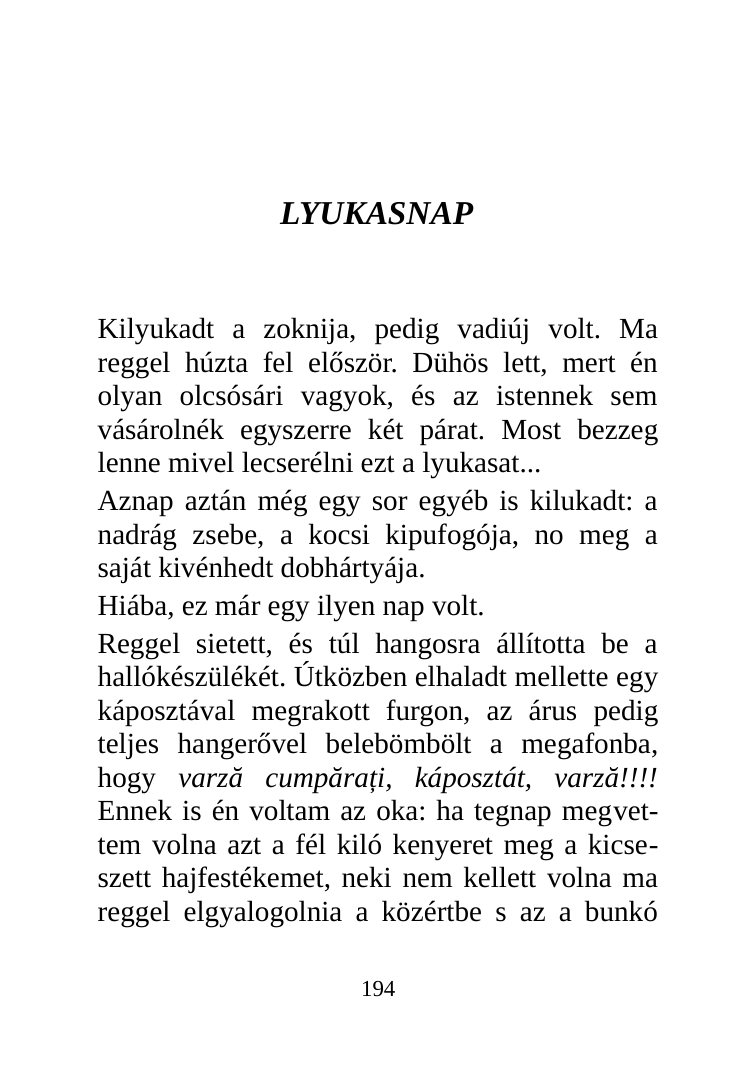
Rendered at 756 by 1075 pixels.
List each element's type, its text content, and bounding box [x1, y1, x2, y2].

text Reggel sietett, és túl hangosra állította be a hallókészülékét. Útközben elhaladt mellette egy káposztával megrakott furgon, az árus pedig teljes hangerővel belebömbölt a megafonba, hogy varză cumpărați, káposztát, varză!!!! Ennek is én voltam az oka: ha tegnap meg­vet­tem volna azt a fél kiló kenyeret meg a kicse­szett hajfestékemet, neki nem kellett volna ma reggel elgyalogolnia a közértbe s az a bunkó [97, 626, 658, 928]
text Kilyukadt a zoknija, pedig vadiúj volt. Ma reggel húzta fel először. Dühös lett, mert én olyan olcsósári vagyok, és az istennek sem vásárolnék egyszerre két párat. Most bezzeg lenne mivel lecserélni ezt a lyukasat... [97, 311, 658, 479]
text Aznap aztán még egy sor egyéb is kilukadt: a nadrág zsebe, a kocsi kipufogója, no meg a saját kivénhedt dobhártyája. [97, 483, 658, 584]
text Hiába, ez már egy ilyen nap volt. [97, 588, 658, 622]
text LYUKASNAP [97, 193, 658, 232]
